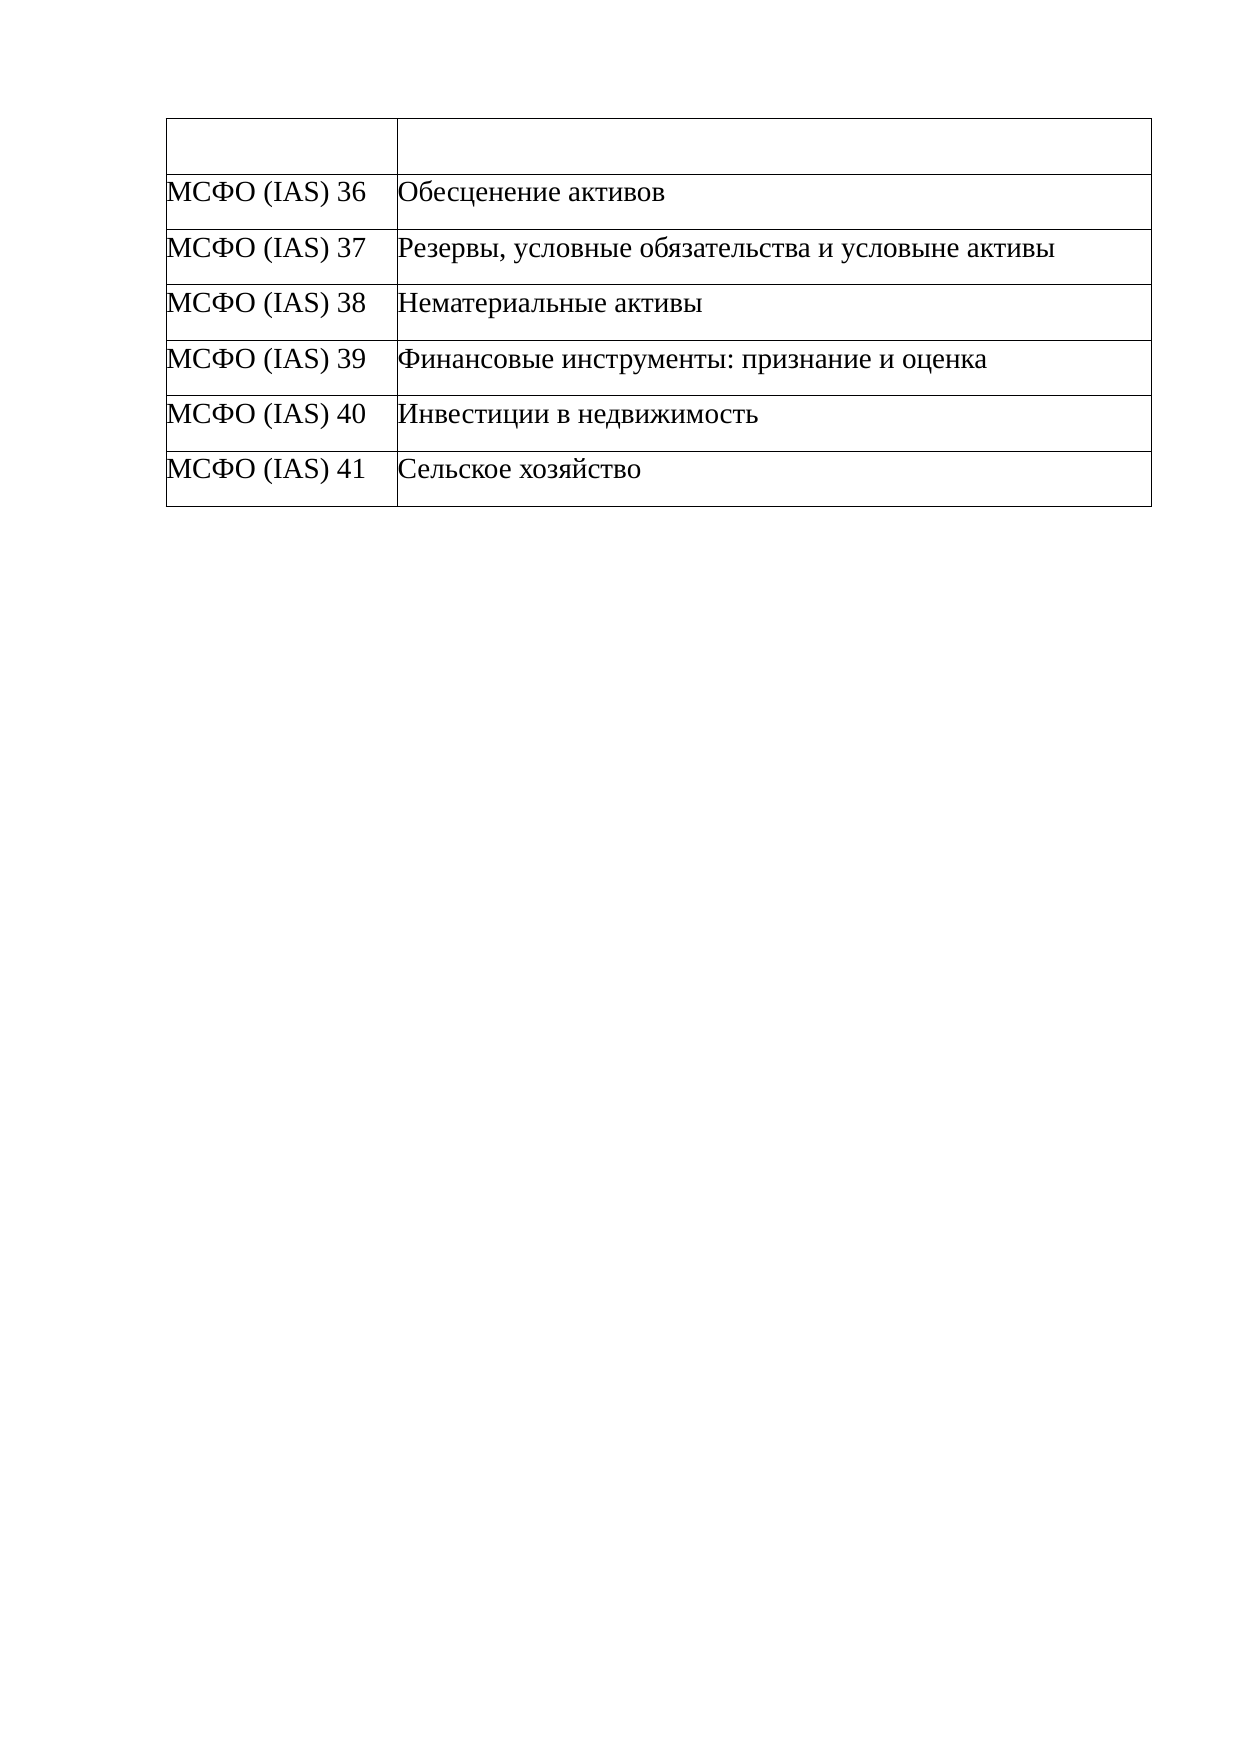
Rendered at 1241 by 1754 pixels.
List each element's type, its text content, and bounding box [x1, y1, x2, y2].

table_cell МСФО (IAS) 39 [167, 341, 397, 395]
table_cell МСФО (IAS) 37 [167, 230, 397, 284]
table_cell МСФО (IAS) 36 [167, 175, 397, 229]
table_cell [167, 119, 397, 173]
table_cell МСФО (IAS) 38 [167, 285, 397, 340]
table_cell Обесценение активов [398, 175, 1151, 229]
table_cell Инвестиции в недвижимость [398, 396, 1151, 451]
table_cell [398, 119, 1151, 173]
table_cell Резервы, условные обязательства и условыне активы [398, 230, 1151, 284]
table_cell Финансовые инструменты: признание и оценка [398, 341, 1151, 395]
table_cell Нематериальные активы [398, 285, 1151, 340]
table_cell МСФО (IAS) 40 [167, 396, 397, 451]
table_cell МСФО (IAS) 41 [167, 452, 397, 506]
table_cell Сельское хозяйство [398, 452, 1151, 506]
